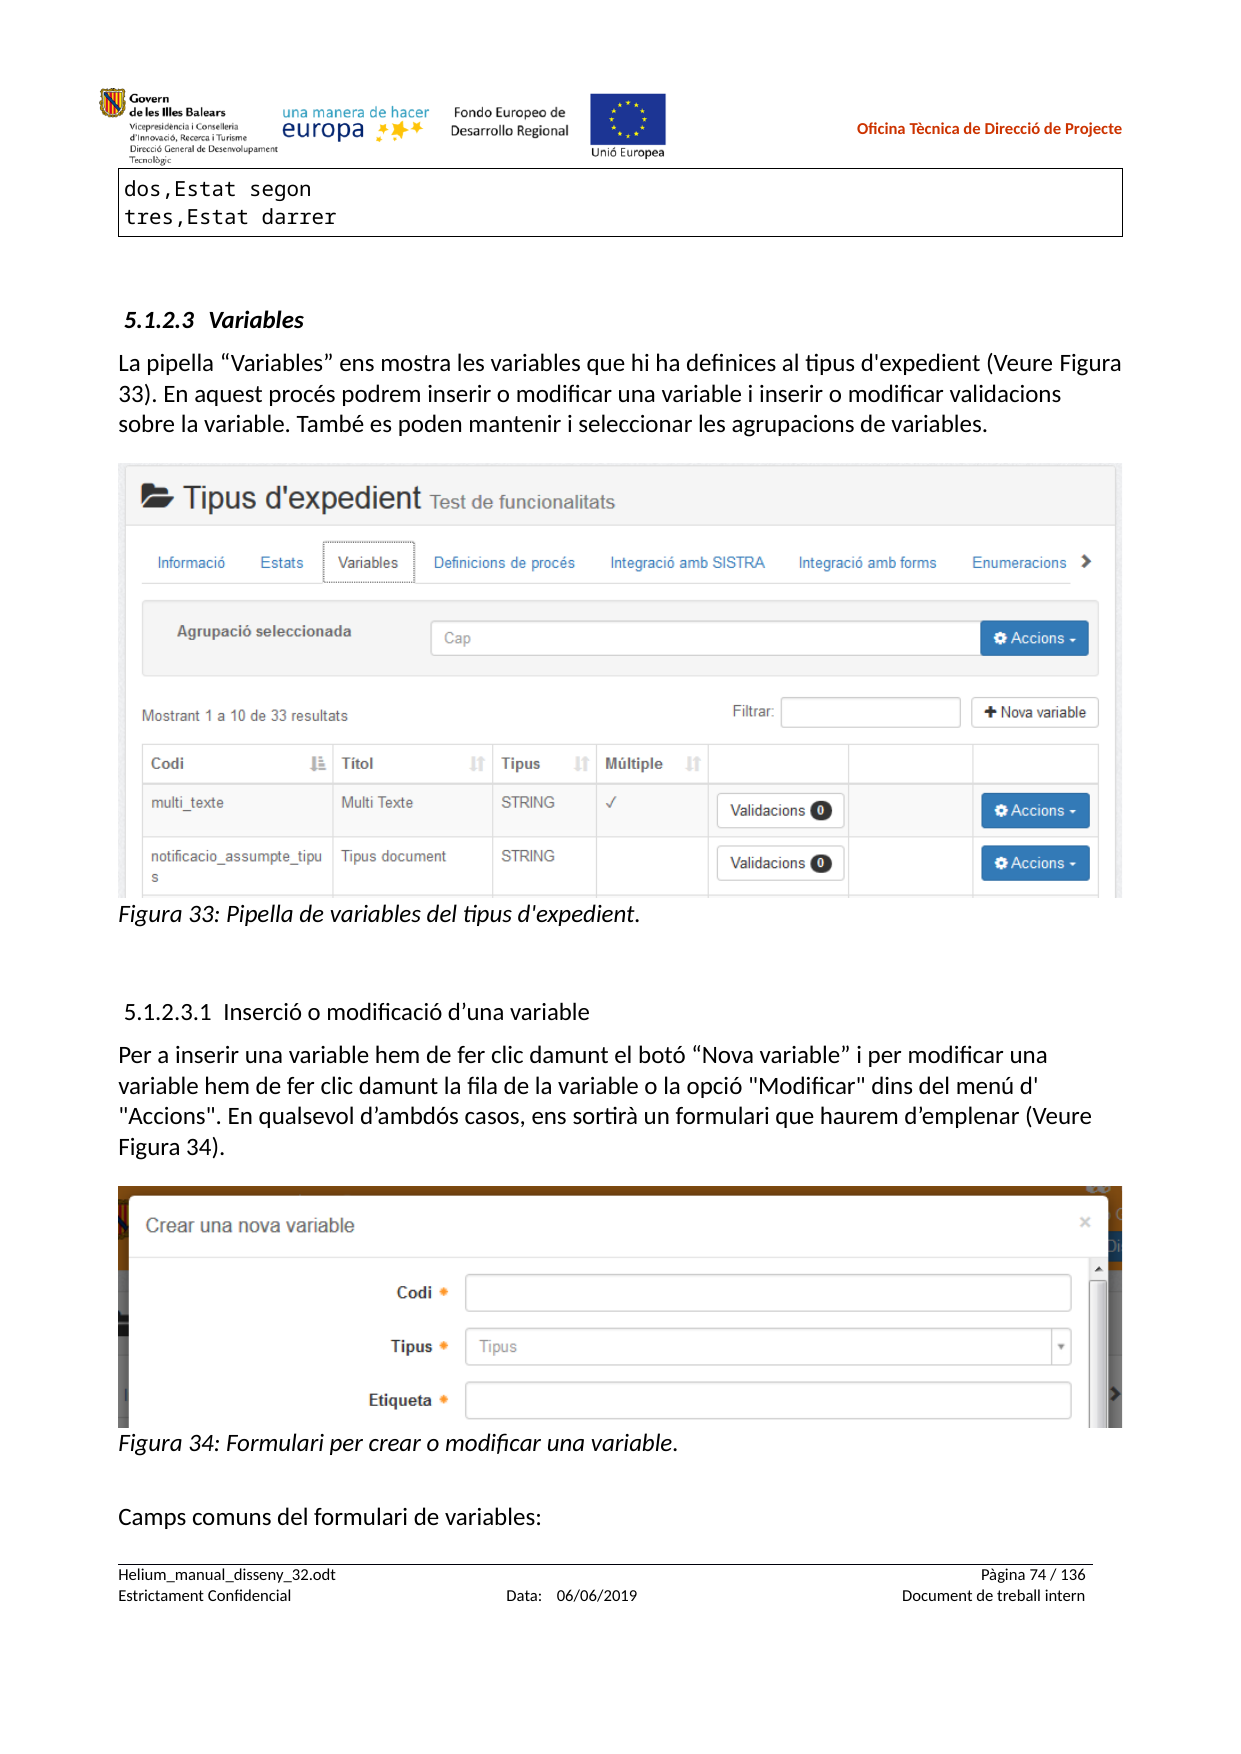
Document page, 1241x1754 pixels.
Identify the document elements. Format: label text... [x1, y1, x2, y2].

subtitle Inserció o modificació d’una variable [118, 997, 1122, 1027]
picture [99, 87, 668, 166]
text Per a inserir una variable hem de fer clic damunt el botó “Nova variable” i per modificar una variable hem de fer clic damunt la fila de la variable o la opció "Modificar" dins del menú d' "Accions". En qualsevol d’ambdós casos, ens sortirà un formulari que haurem d’emplenar (Veure Figura 34). [118, 1039, 1122, 1161]
subtitle Variables [118, 304, 1122, 335]
picture [118, 1186, 1123, 1428]
text Figura 33: Pipella de variables del tipus d'expedient. [118, 898, 1122, 928]
table_header dos,Estat segon tres,Estat darrer [119, 169, 1122, 236]
text Camps comuns del formulari de variables: [118, 1501, 1122, 1531]
text Figura 34: Formulari per crear o modificar una variable. [118, 1428, 1122, 1458]
text La pipella “Variables” ens mostra les variables que hi ha definices al tipus d'expedient (Veure Figura 33). En aquest procés podrem inserir o modificar una variable i inserir o modificar validacions sobre la variable. També es poden mantenir i seleccionar les agrupacions de variables. [118, 347, 1122, 439]
picture [118, 463, 1123, 898]
